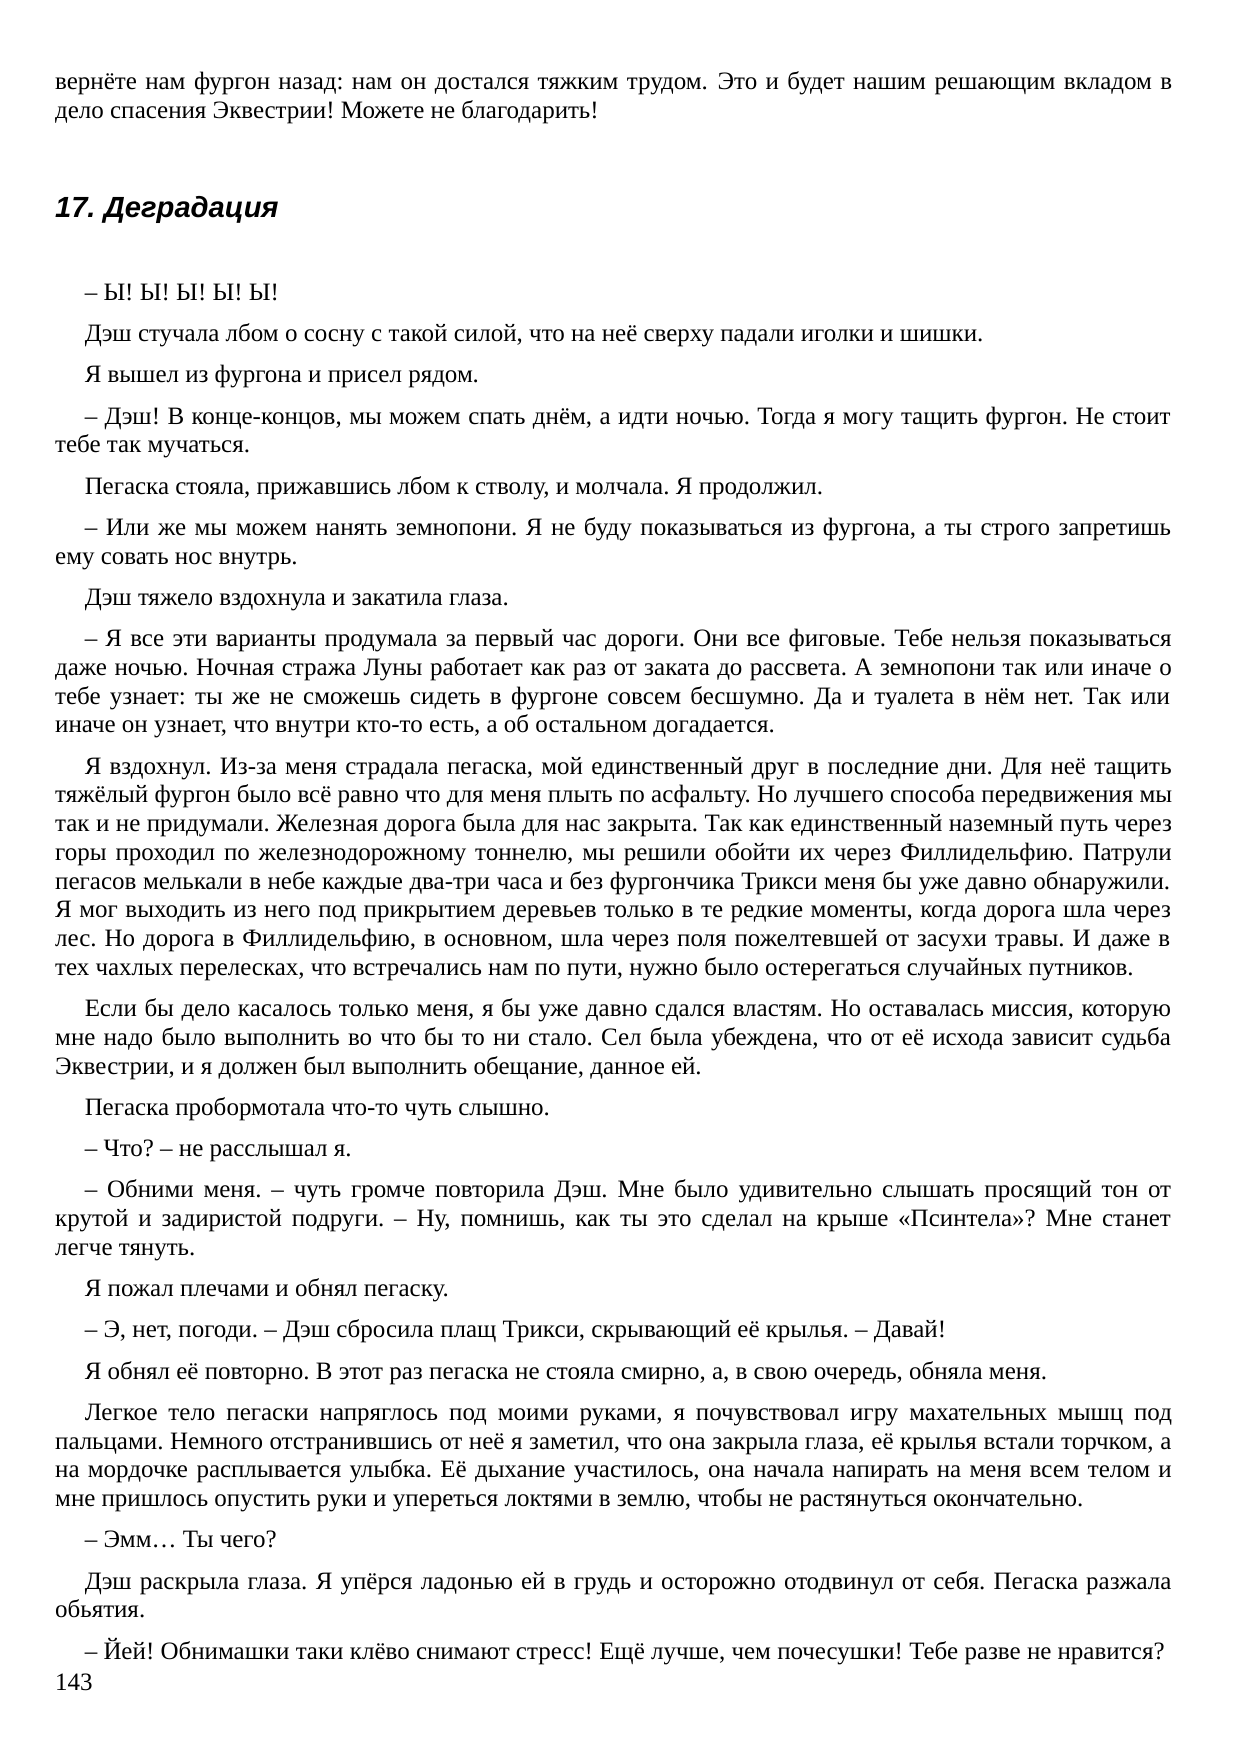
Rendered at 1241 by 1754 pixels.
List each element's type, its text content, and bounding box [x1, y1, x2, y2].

text – Дэш! В конце-концов, мы можем спать днём, а идти ночью. Тогда я могу тащить фургон. Не стоит тебе так мучаться. [55, 401, 1173, 458]
text Я пожал плечами и обнял пегаску. [55, 1273, 1173, 1302]
text Я вышел из фургона и присел рядом. [55, 359, 1173, 388]
text – Эмм… Ты чего? [55, 1524, 1173, 1553]
text Дэш стучала лбом о сосну с такой силой, что на неё сверху падали иголки и шишки. [55, 318, 1173, 347]
text Легкое тело пегаски напряглось под моими руками, я почувствовал игру махательных мышц под пальцами. Немного отстранившись от неё я заметил, что она закрыла глаза, её крылья встали торчком, а на мордочке расплывается улыбка. Её дыхание участилось, она начала напирать на меня всем телом и мне пришлось опустить руки и упереться локтями в землю, чтобы не растянуться окончательно. [55, 1397, 1173, 1512]
text вернёте нам фургон назад: нам он достался тяжким трудом. Это и будет нашим решающим вкладом в дело спасения Эквестрии! Можете не благодарить! [55, 66, 1173, 123]
text Пегаска стояла, прижавшись лбом к стволу, и молчала. Я продолжил. [55, 471, 1173, 499]
subtitle 17. Деградация [55, 190, 1173, 223]
text Я обнял её повторно. В этот раз пегаска не стояла смирно, а, в свою очередь, обняла меня. [55, 1356, 1173, 1384]
text – Ы! Ы! Ы! Ы! Ы! [55, 277, 1173, 306]
text Дэш тяжело вздохнула и закатила глаза. [55, 582, 1173, 611]
text – Я все эти варианты продумала за первый час дороги. Они все фиговые. Тебе нельзя показываться даже ночью. Ночная стража Луны работает как раз от заката до рассвета. А земнопони так или иначе о тебе узнает: ты же не сможешь сидеть в фургоне совсем бесшумно. Да и туалета в нём нет. Так или иначе он узнает, что внутри кто-то есть, а об остальном догадается. [55, 623, 1173, 738]
text – Или же мы можем нанять земнопони. Я не буду показываться из фургона, а ты строго запретишь ему совать нос внутрь. [55, 512, 1173, 569]
text Пегаска пробормотала что-то чуть слышно. [55, 1092, 1173, 1121]
text Я вздохнул. Из-за меня страдала пегаска, мой единственный друг в последние дни. Для неё тащить тяжёлый фургон было всё равно что для меня плыть по асфальту. Но лучшего способа передвижения мы так и не придумали. Железная дорога была для нас закрыта. Так как единственный наземный путь через горы проходил по железнодорожному тоннелю, мы решили обойти их через Филлидельфию. Патрули пегасов мелькали в небе каждые два-три часа и без фургончика Трикси меня бы уже давно обнаружили. Я мог выходить из него под прикрытием деревьев только в те редкие моменты, когда дорога шла через лес. Но дорога в Филлидельфию, в основном, шла через поля пожелтевшей от засухи травы. И даже в тех чахлых перелесках, что встречались нам по пути, нужно было остерегаться случайных путников. [55, 751, 1173, 981]
text – Йей! Обнимашки таки клёво снимают стресс! Ещё лучше, чем почесушки! Тебе разве не нравится? [55, 1636, 1173, 1664]
text Дэш раскрыла глаза. Я упёрся ладонью ей в грудь и осторожно отодвинул от себя. Пегаска разжала обьятия. [55, 1566, 1173, 1623]
text – Обними меня. – чуть громче повторила Дэш. Мне было удивительно слышать просящий тон от крутой и задиристой подруги. – Ну, помнишь, как ты это сделал на крыше «Псинтела»? Мне станет легче тянуть. [55, 1174, 1173, 1261]
text – Э, нет, погоди. – Дэш сбросила плащ Трикси, скрывающий её крылья. – Давай! [55, 1314, 1173, 1343]
text – Что? – не расслышал я. [55, 1133, 1173, 1162]
text Если бы дело касалось только меня, я бы уже давно сдался властям. Но оставалась миссия, которую мне надо было выполнить во что бы то ни стало. Сел была убеждена, что от её исхода зависит судьба Эквестрии, и я должен был выполнить обещание, данное ей. [55, 993, 1173, 1079]
